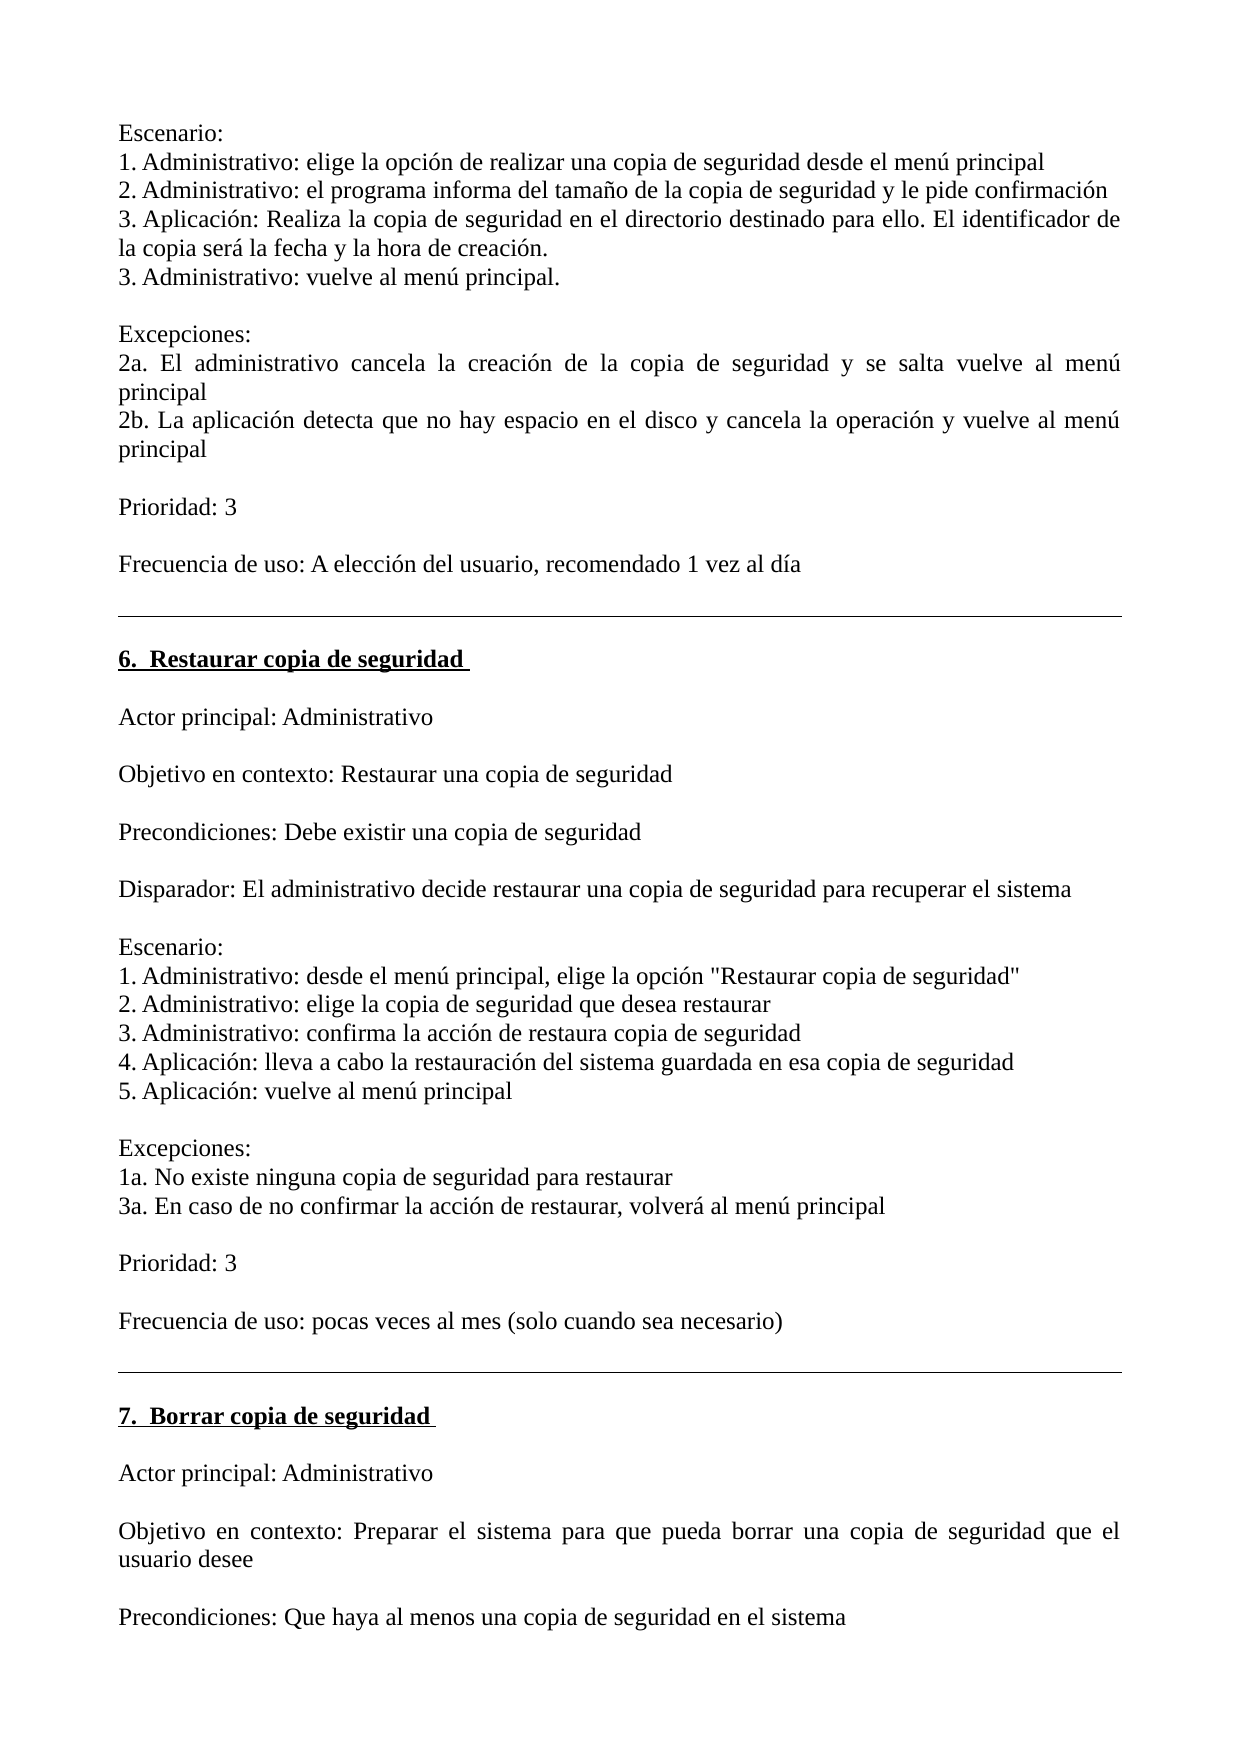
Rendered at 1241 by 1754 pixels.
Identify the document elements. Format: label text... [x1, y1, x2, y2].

text 2. Administrativo: el programa informa del tamaño de la copia de seguridad y le pide confirmación [118, 176, 1122, 204]
text 2b. La aplicación detecta que no hay espacio en el disco y cancela la operación y vuelve al menú principal [118, 406, 1122, 463]
text 1. Administrativo: elige la opción de realizar una copia de seguridad desde el menú principal [118, 147, 1122, 176]
text Escenario: [118, 118, 1122, 147]
text Prioridad: 3 [118, 492, 1122, 521]
text Precondiciones: Que haya al menos una copia de seguridad en el sistema [118, 1602, 1122, 1631]
text 1. Administrativo: desde el menú principal, elige la opción "Restaurar copia de seguridad" [118, 961, 1122, 989]
text Disparador: El administrativo decide restaurar una copia de seguridad para recuperar el sistema [118, 874, 1122, 903]
text 2. Administrativo: elige la copia de seguridad que desea restaurar [118, 989, 1122, 1018]
text 3. Aplicación: Realiza la copia de seguridad en el directorio destinado para ello. El identificador de la copia será la fecha y la hora de creación. [118, 204, 1122, 262]
text 3a. En caso de no confirmar la acción de restaurar, volverá al menú principal [118, 1191, 1122, 1219]
text Objetivo en contexto: Restaurar una copia de seguridad [118, 759, 1122, 788]
text Objetivo en contexto: Preparar el sistema para que pueda borrar una copia de seguridad que el usuario desee [118, 1516, 1122, 1573]
text Escenario: [118, 932, 1122, 961]
text Actor principal: Administrativo [118, 1458, 1122, 1487]
text 4. Aplicación: lleva a cabo la restauración del sistema guardada en esa copia de seguridad [118, 1047, 1122, 1076]
text 7. Borrar copia de seguridad [118, 1401, 1122, 1429]
text Prioridad: 3 [118, 1248, 1122, 1277]
text 2a. El administrativo cancela la creación de la copia de seguridad y se salta vuelve al menú principal [118, 348, 1122, 406]
text 5. Aplicación: vuelve al menú principal [118, 1076, 1122, 1104]
text Precondiciones: Debe existir una copia de seguridad [118, 817, 1122, 846]
text Excepciones: [118, 319, 1122, 348]
text 6. Restaurar copia de seguridad [118, 644, 1122, 673]
text 1a. No existe ninguna copia de seguridad para restaurar [118, 1162, 1122, 1191]
text Frecuencia de uso: A elección del usuario, recomendado 1 vez al día [118, 549, 1122, 578]
text Frecuencia de uso: pocas veces al mes (solo cuando sea necesario) [118, 1306, 1122, 1334]
text Excepciones: [118, 1133, 1122, 1162]
text 3. Administrativo: vuelve al menú principal. [118, 262, 1122, 291]
text 3. Administrativo: confirma la acción de restaura copia de seguridad [118, 1018, 1122, 1047]
text Actor principal: Administrativo [118, 702, 1122, 731]
